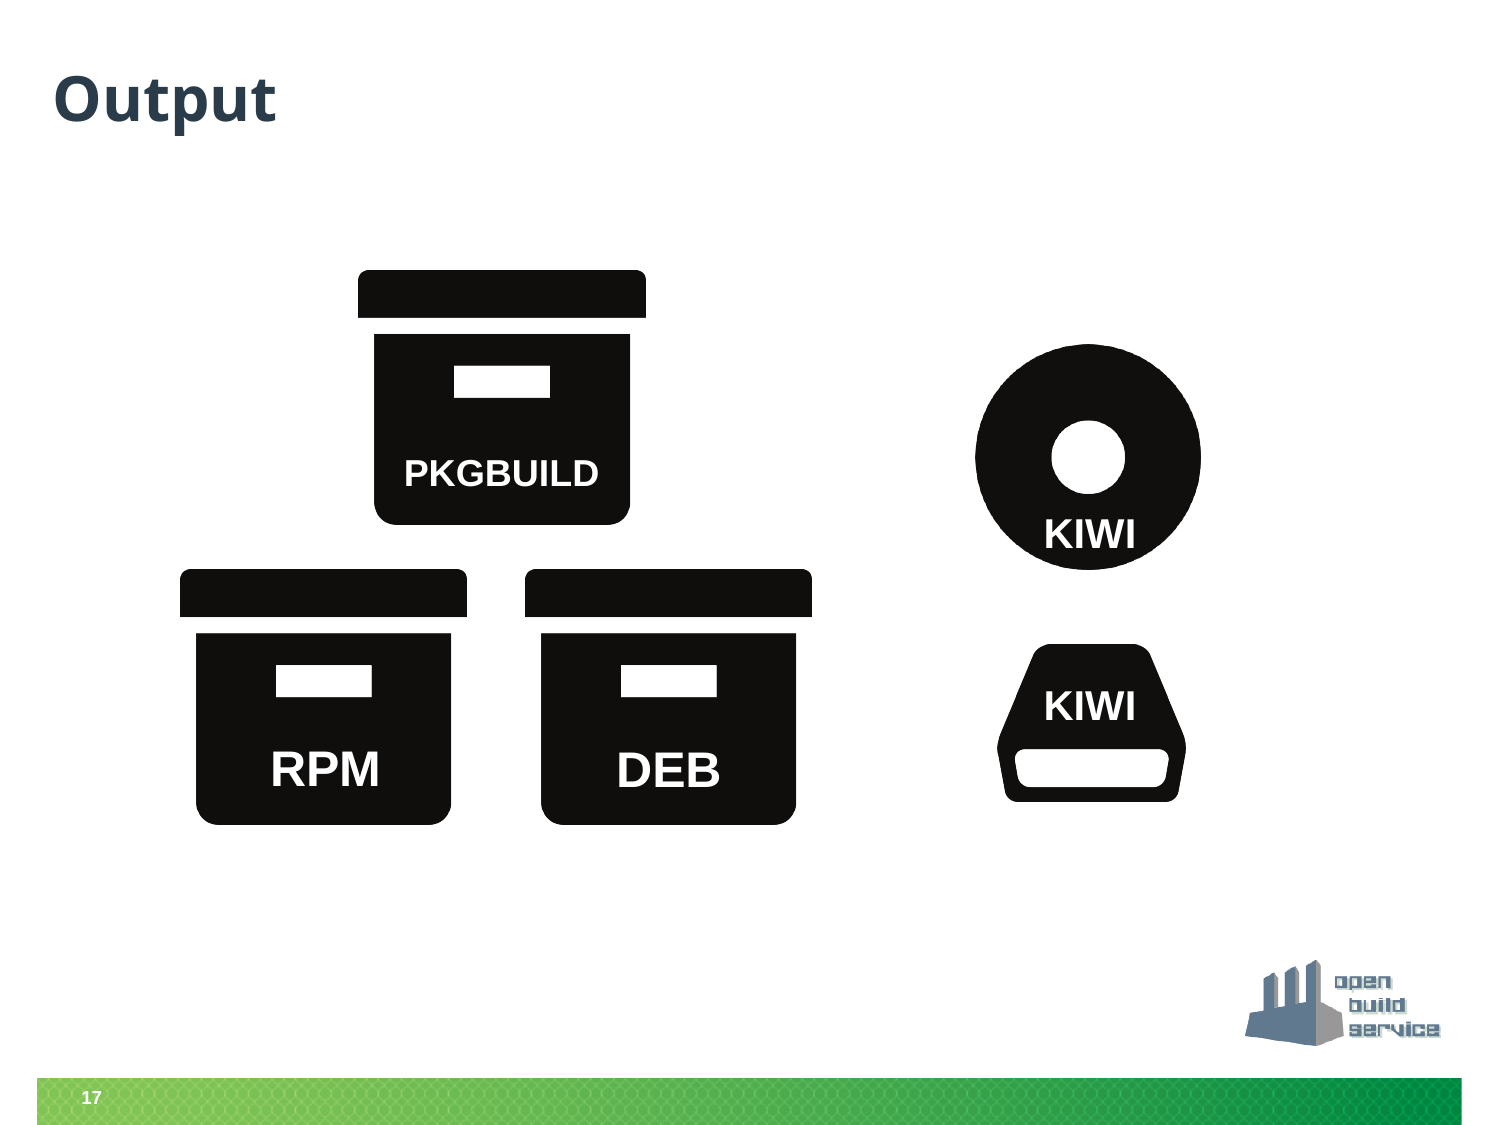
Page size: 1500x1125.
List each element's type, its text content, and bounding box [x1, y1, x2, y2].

picture [180, 569, 467, 825]
text_box PKGBUILD [403, 450, 614, 493]
picture [1245, 960, 1441, 1046]
text_box KIWI [1043, 508, 1156, 555]
title Output [37, 51, 1388, 209]
picture [358, 270, 646, 526]
text_box KIWI [1043, 679, 1156, 727]
text_box DEB [616, 739, 737, 796]
text_box RPM [270, 738, 391, 795]
picture [37, 1078, 1462, 1125]
picture [525, 569, 812, 825]
picture [997, 644, 1186, 802]
picture [975, 344, 1201, 571]
